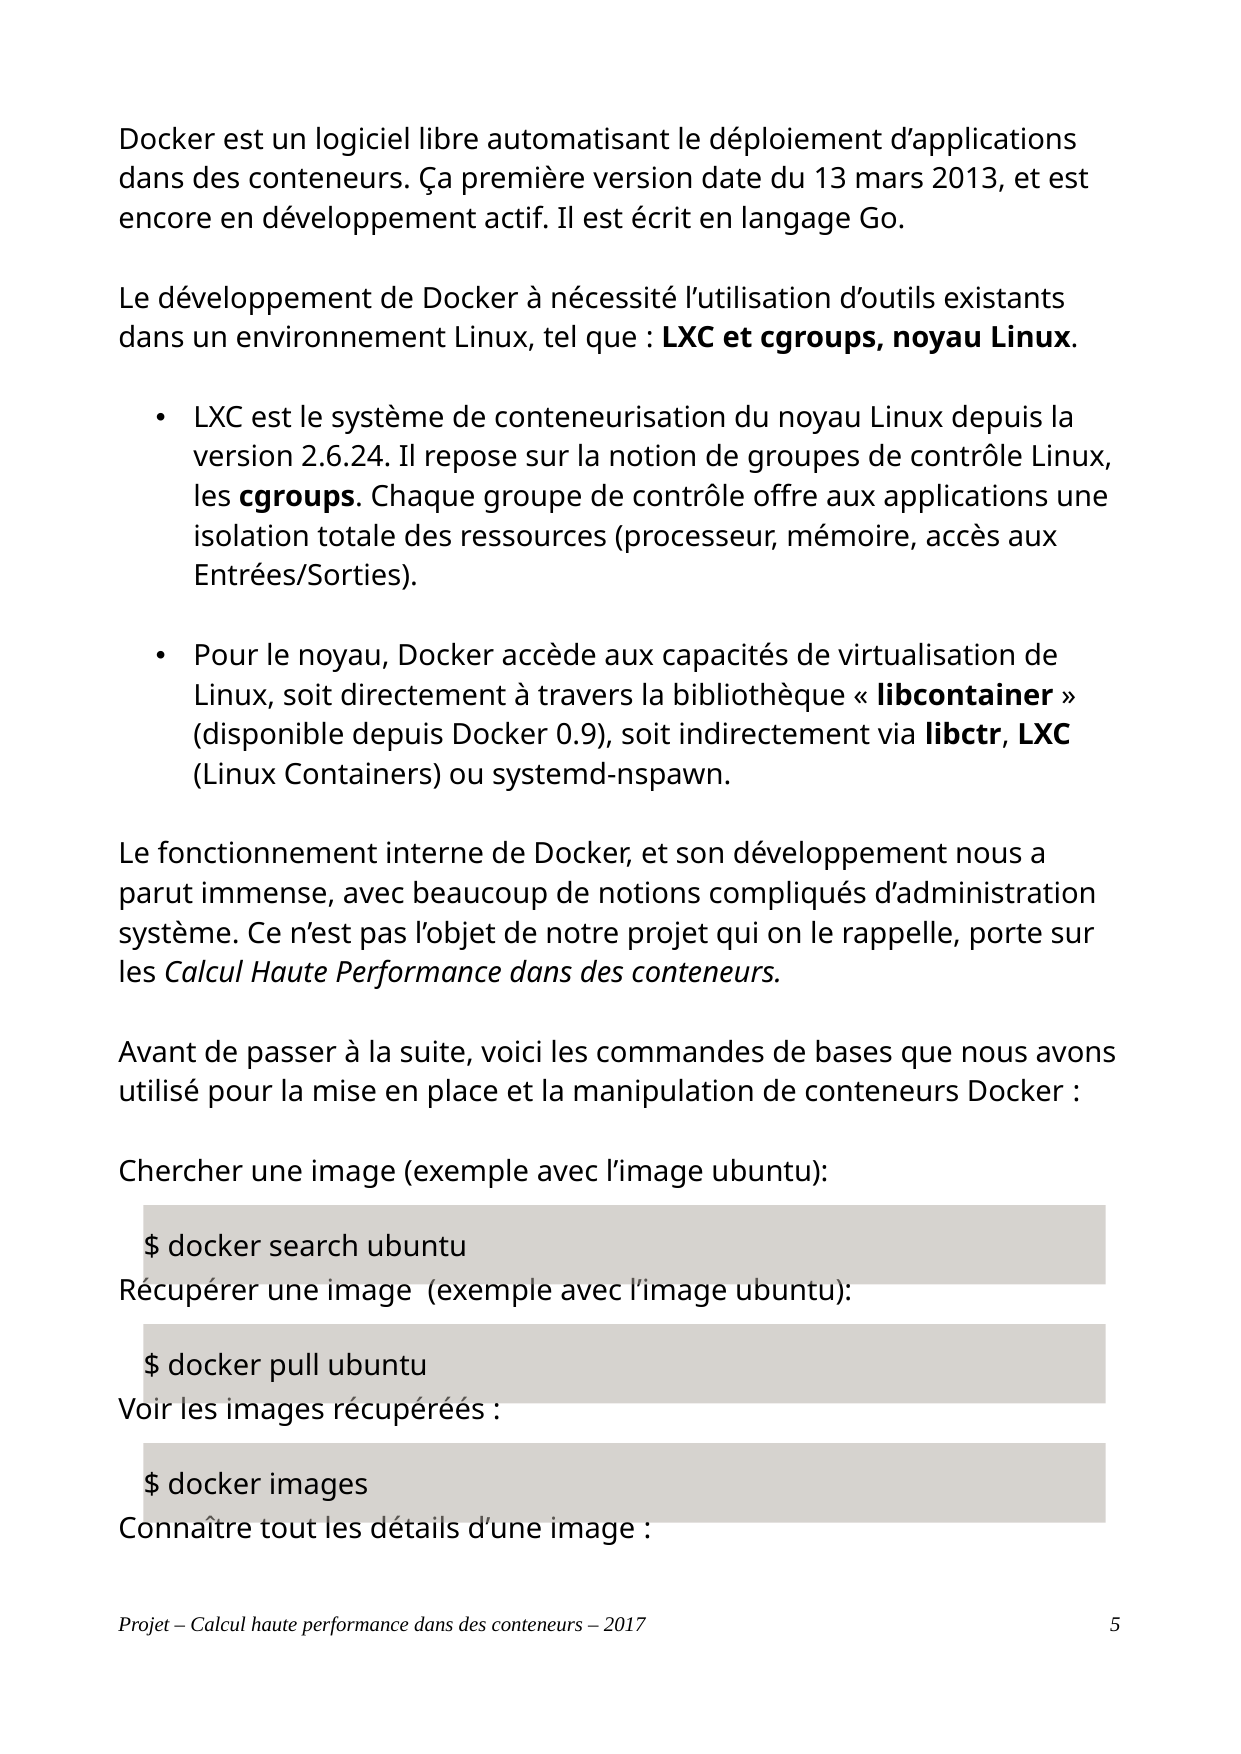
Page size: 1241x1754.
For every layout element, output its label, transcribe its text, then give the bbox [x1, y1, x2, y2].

text Le fonctionnement interne de Docker, et son développement nous a parut immense, avec beaucoup de notions compliqués d’administration système. Ce n’est pas l’objet de notre projet qui on le rappelle, porte sur les Calcul Haute Performance dans des conteneurs. [118, 793, 1122, 991]
text Connaître tout les détails d’une image : [118, 1507, 1122, 1547]
text Récupérer une image (exemple avec l’image ubuntu): [118, 1269, 1122, 1309]
text Chercher une image (exemple avec l’image ubuntu): [118, 1150, 1122, 1190]
list Pour le noyau, Docker accède aux capacités de virtualisation de Linux, soit directement à travers la bibliothèque « libcontainer » (disponible depuis Docker 0.9), soit indirectement via libctr, LXC (Linux Containers) ou systemd-nspawn. [156, 634, 1122, 793]
list LXC est le système de conteneurisation du noyau Linux depuis la version 2.6.24. Il repose sur la notion de groupes de contrôle Linux, les cgroups. Chaque groupe de contrôle offre aux applications une isolation totale des ressources (processeur, mémoire, accès aux Entrées/Sorties). [156, 396, 1122, 594]
text Le développement de Docker à nécessité l’utilisation d’outils existants dans un environnement Linux, tel que : LXC et cgroups, noyau Linux. [118, 277, 1122, 356]
text Avant de passer à la suite, voici les commandes de bases que nous avons utilisé pour la mise en place et la manipulation de conteneurs Docker : [118, 1031, 1122, 1110]
text Voir les images récupéréés : [118, 1388, 1122, 1428]
text Docker est un logiciel libre automatisant le déploiement d’applications dans des conteneurs. Ça première version date du 13 mars 2013, et est encore en développement actif. Il est écrit en langage Go. [118, 118, 1122, 237]
